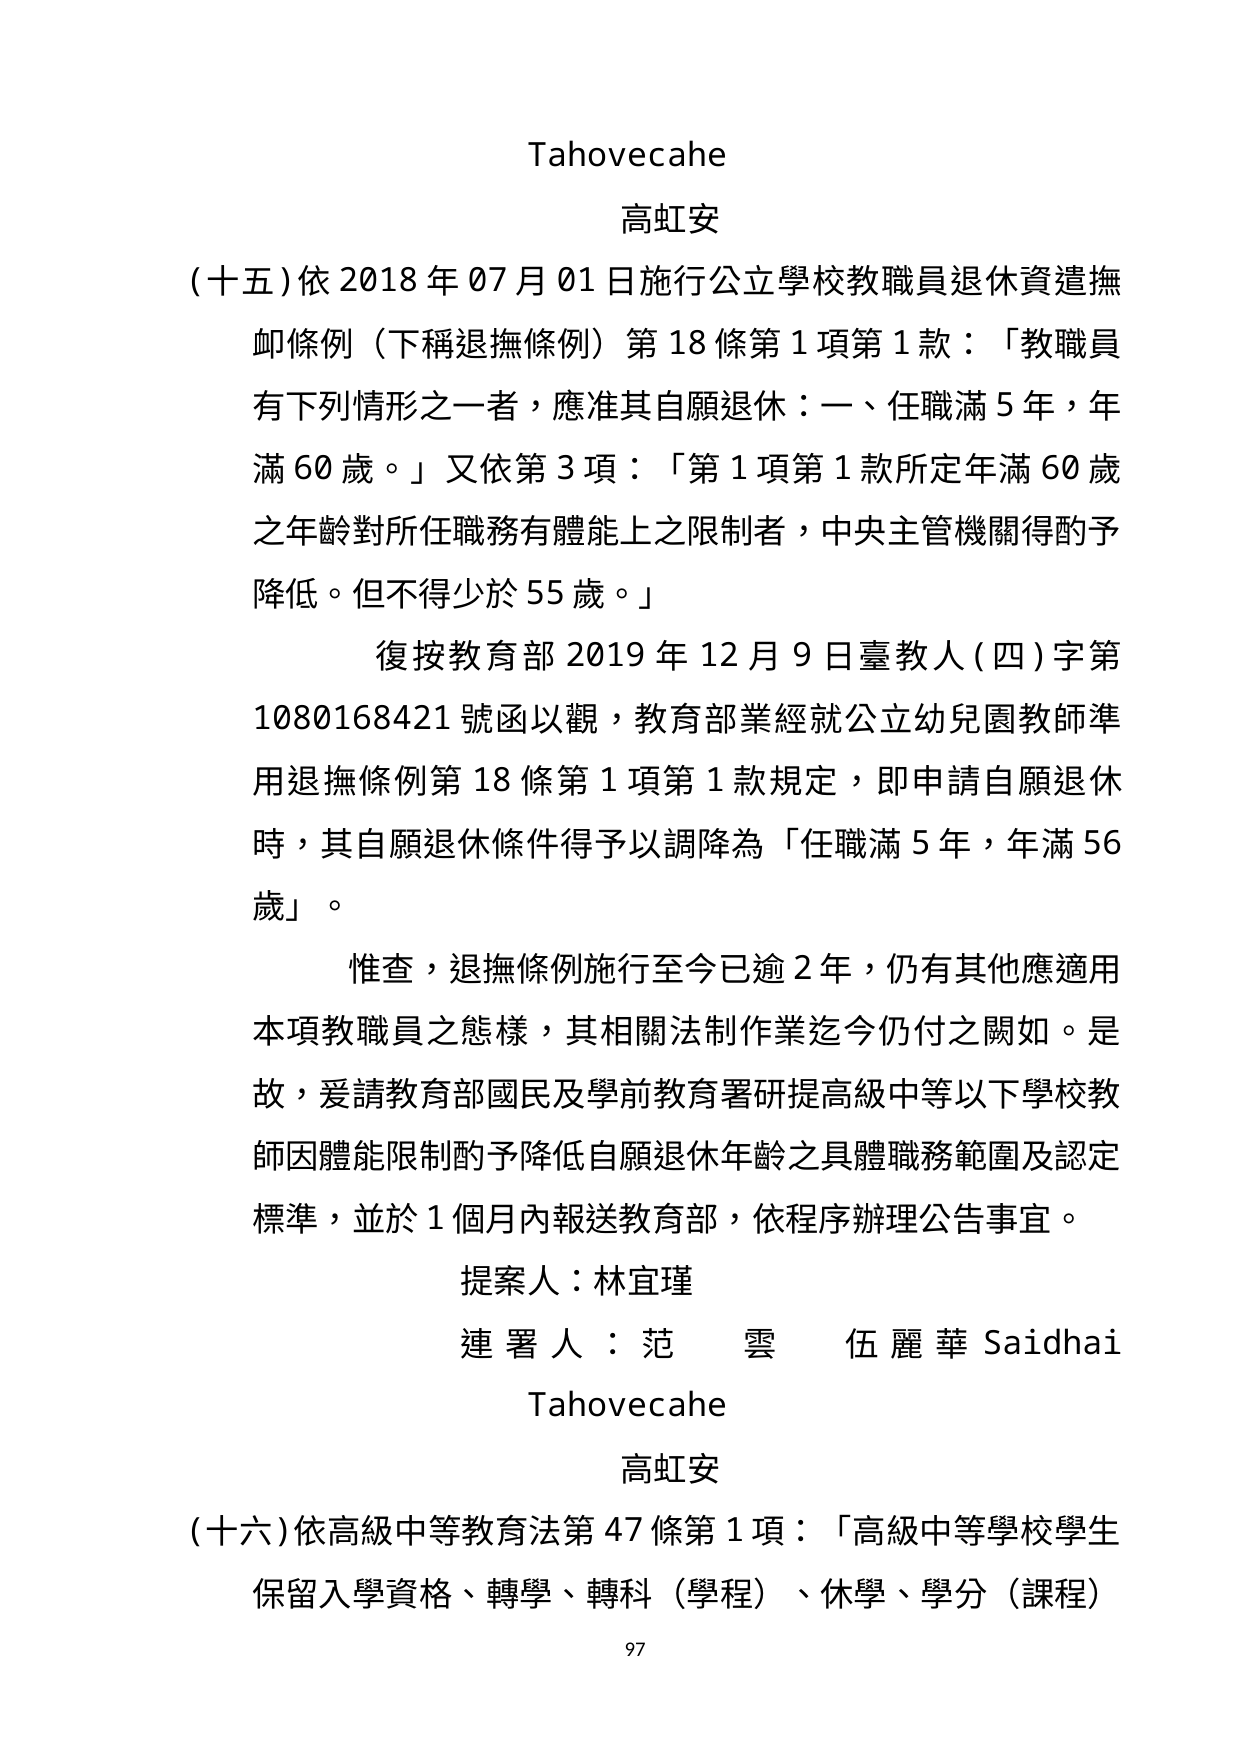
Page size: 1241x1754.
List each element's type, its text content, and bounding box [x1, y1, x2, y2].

text Tahovecahe [460, 112, 1122, 175]
text (十六)依高級中等教育法第47條第1項：「高級中等學校學生保留入學資格、轉學、轉科（學程）、休學、學分（課程） [185, 1487, 1122, 1612]
text 高虹安 [460, 1425, 1122, 1487]
text 復按教育部2019年12月9日臺教人(四)字第1080168421號函以觀，教育部業經就公立幼兒園教師準用退撫條例第18條第1項第1款規定，即申請自願退休時，其自願退休條件得予以調降為「任職滿5年，年滿56歲」。 [185, 612, 1122, 925]
text 連署人：范 雲 伍麗華Saidhai Tahovecahe [460, 1300, 1122, 1425]
text 惟查，退撫條例施行至今已逾2年，仍有其他應適用本項教職員之態樣，其相關法制作業迄今仍付之闕如。是故，爰請教育部國民及學前教育署研提高級中等以下學校教師因體能限制酌予降低自願退休年齡之具體職務範圍及認定標準，並於1個月內報送教育部，依程序辦理公告事宜。 [185, 925, 1122, 1237]
text (十五)依2018年07月01日施行公立學校教職員退休資遣撫卹條例（下稱退撫條例）第18條第1項第1款：「教職員有下列情形之一者，應准其自願退休：一、任職滿5年，年滿60歲。」又依第3項：「第1項第1款所定年滿60歲之年齡對所任職務有體能上之限制者，中央主管機關得酌予降低。但不得少於55歲。」 [185, 237, 1122, 612]
text 提案人：林宜瑾 [460, 1237, 1122, 1300]
text 高虹安 [460, 175, 1122, 237]
